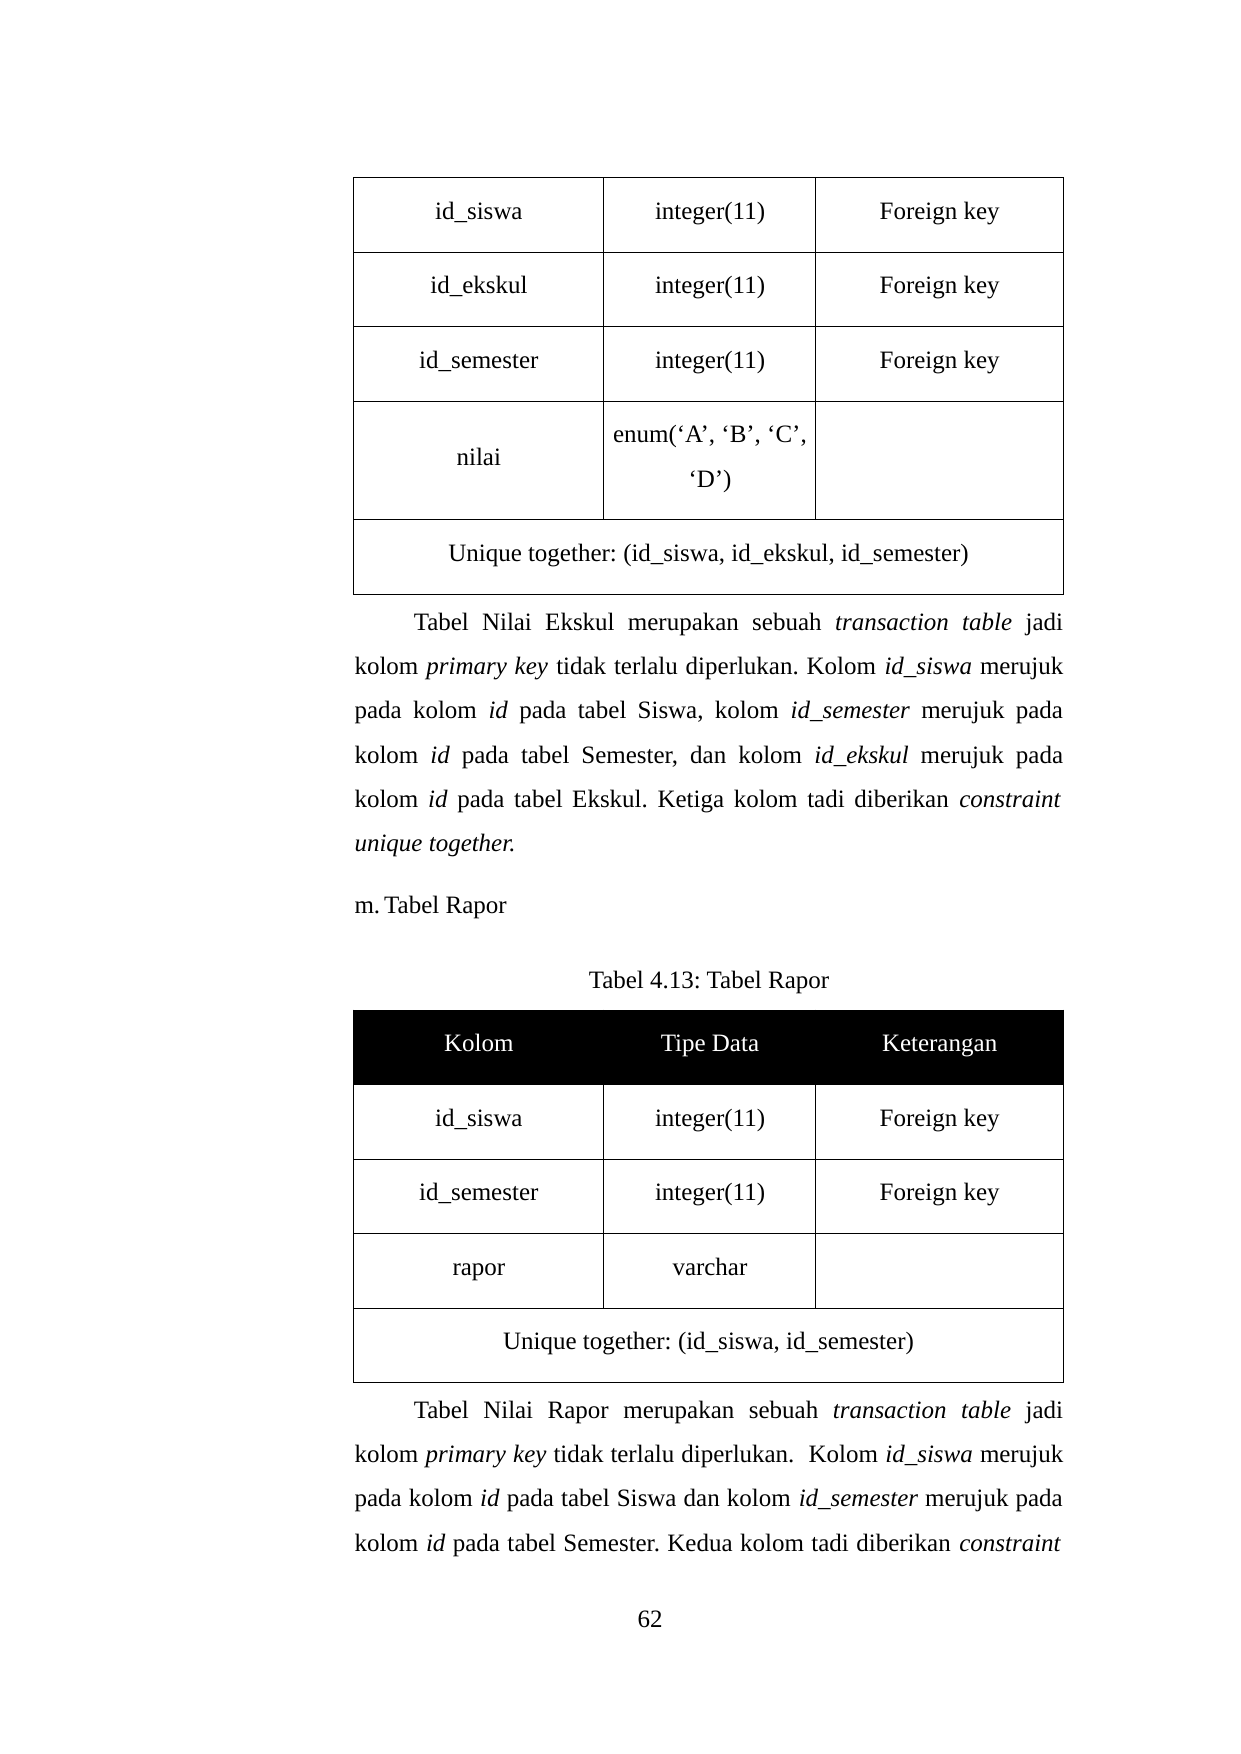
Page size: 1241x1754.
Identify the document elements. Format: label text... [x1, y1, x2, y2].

table_cell id_ekskul [354, 253, 603, 326]
table_header Tipe Data [604, 1011, 815, 1084]
text Tabel Nilai Ekskul merupakan sebuah transaction table jadi kolom primary key tidak terlalu diperlukan. Kolom id_siswa merujuk pada kolom id pada tabel Siswa, kolom id_semester merujuk pada kolom id pada tabel Semester, dan kolom id_ekskul merujuk pada kolom id pada tabel Ekskul. Ketiga kolom tadi diberikan constraint unique together. [354, 595, 1063, 861]
table_cell Foreign key [816, 253, 1063, 326]
table_header Kolom [354, 1011, 603, 1084]
table_cell Foreign key [816, 1085, 1063, 1158]
table_cell integer(11) [604, 178, 815, 252]
table_cell Unique together: (id_siswa, id_semester) [354, 1309, 1063, 1382]
table_cell integer(11) [604, 253, 815, 326]
table_cell integer(11) [604, 1085, 815, 1158]
table_cell integer(11) [604, 1160, 815, 1233]
table_cell Foreign key [816, 1160, 1063, 1233]
table_cell Foreign key [816, 327, 1063, 401]
table_cell id_semester [354, 1160, 603, 1233]
table_cell rapor [354, 1234, 603, 1307]
list Tabel Rapor [354, 878, 1063, 922]
table_cell id_siswa [354, 1085, 603, 1158]
table_cell id_semester [354, 327, 603, 401]
text Tabel 4.13: Tabel Rapor [354, 953, 1063, 997]
table_cell Unique together: (id_siswa, id_ekskul, id_semester) [354, 520, 1063, 594]
table_header Keterangan [816, 1011, 1063, 1084]
table_cell varchar [604, 1234, 815, 1307]
table_cell [816, 402, 1063, 519]
table_cell id_siswa [354, 178, 603, 252]
table_cell Foreign key [816, 178, 1063, 252]
table_cell [816, 1234, 1063, 1307]
table_cell nilai [354, 402, 603, 519]
text Tabel Nilai Rapor merupakan sebuah transaction table jadi kolom primary key tidak terlalu diperlukan. Kolom id_siswa merujuk pada kolom id pada tabel Siswa dan kolom id_semester merujuk pada kolom id pada tabel Semester. Kedua kolom tadi diberikan constraint [354, 1383, 1063, 1560]
table_cell integer(11) [604, 327, 815, 401]
table_cell enum(‘A’, ‘B’, ‘C’, ‘D’) [604, 402, 815, 519]
